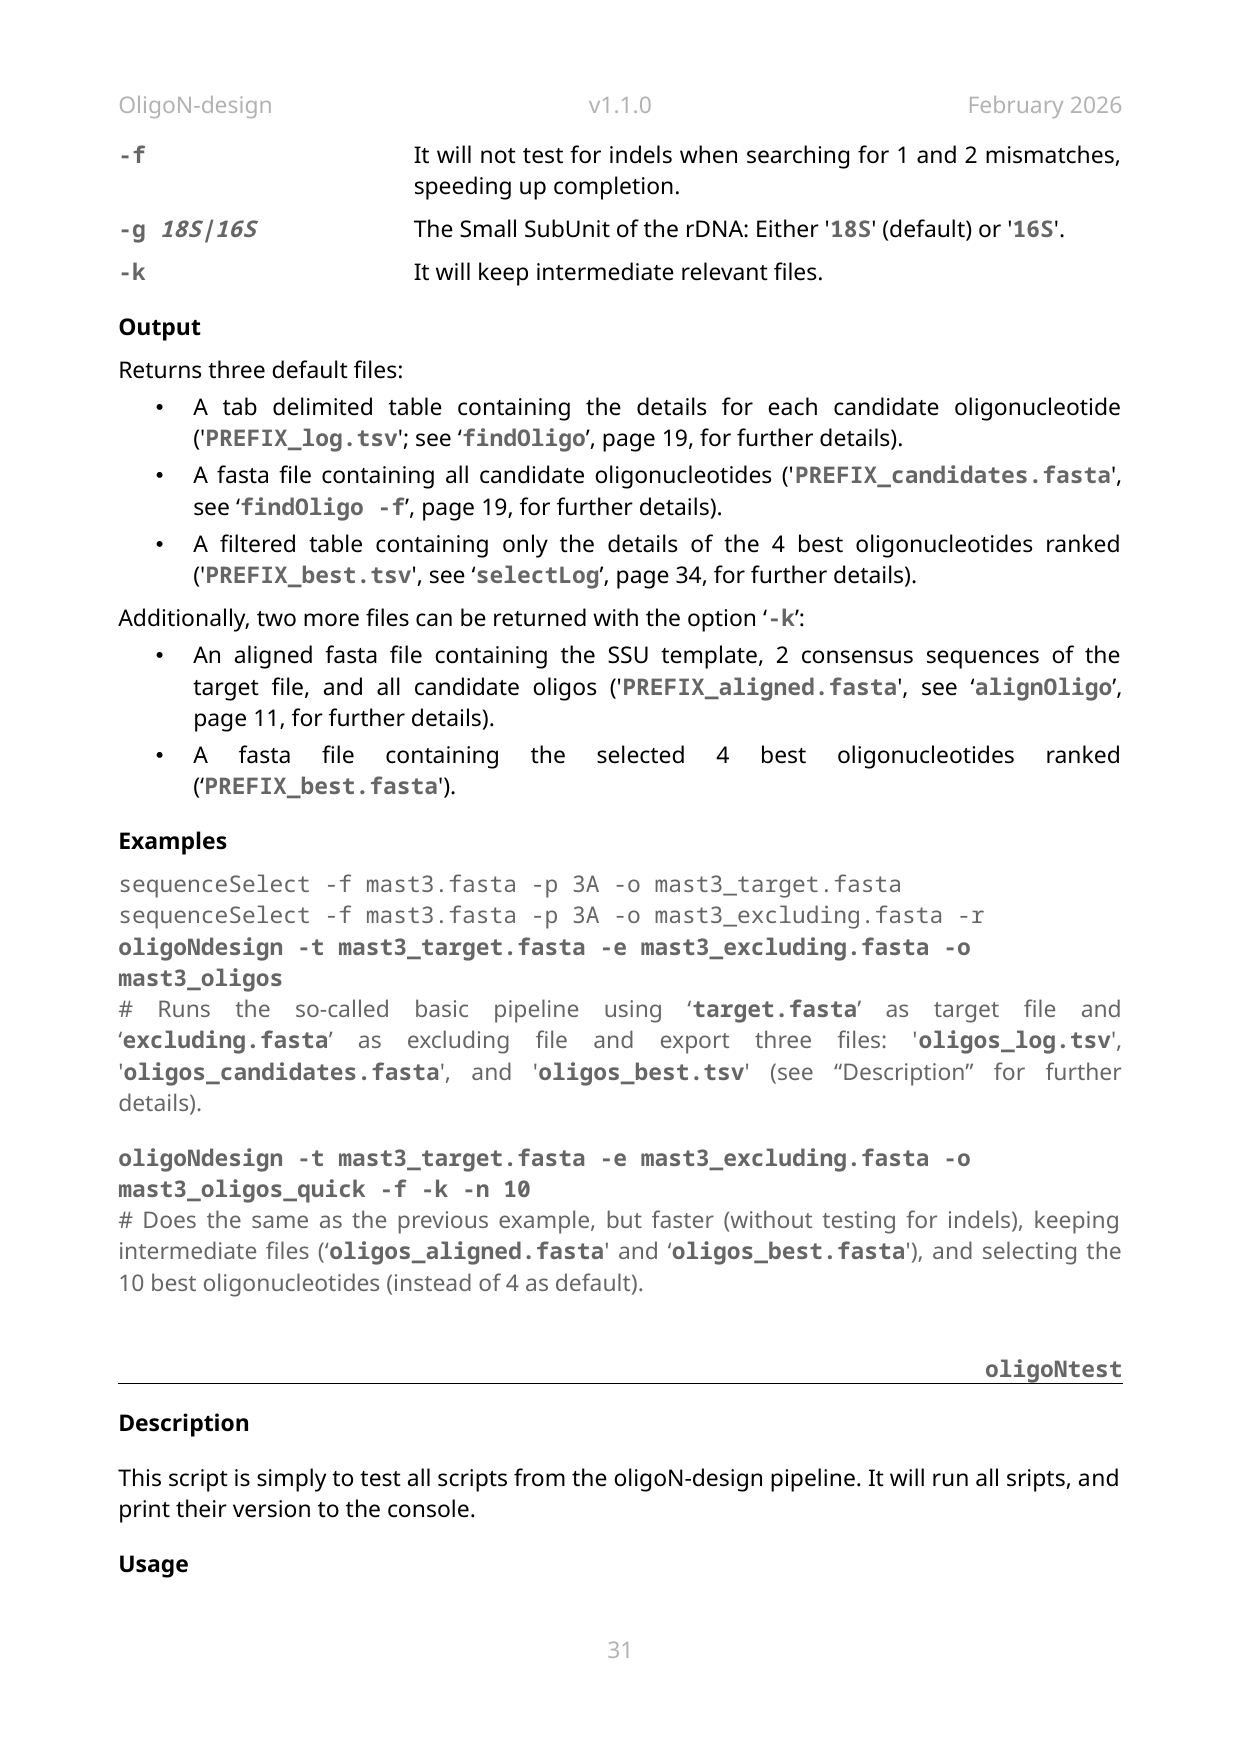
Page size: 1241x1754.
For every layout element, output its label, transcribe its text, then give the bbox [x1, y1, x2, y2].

text sequenceSelect -f mast3.fasta -p 3A -o mast3_excluding.fasta -r [118, 899, 1122, 931]
text -f It will not test for indels when searching for 1 and 2 mismatches, speeding up completion. [118, 139, 1122, 201]
text This script is simply to test all scripts from the oligoN-design pipeline. It will run all sripts, and print their version to the console. [118, 1462, 1122, 1525]
text Output [118, 311, 1122, 342]
text Description [118, 1407, 1122, 1439]
text Usage [118, 1548, 1122, 1579]
list A fasta file containing the selected 4 best oligonucleotides ranked (‘PREFIX_best.fasta'). [156, 739, 1122, 801]
text sequenceSelect -f mast3.fasta -p 3A -o mast3_target.fasta [118, 868, 1122, 899]
text Additionally, two more files can be returned with the option ‘-k’: [118, 602, 1122, 633]
list A tab delimited table containing the details for each candidate oligonucleotide ('PREFIX_log.tsv'; see ‘findOligo’, page 18, for further details). [156, 391, 1122, 453]
text Returns three default files: [118, 354, 1122, 385]
text # Does the same as the previous example, but faster (without testing for indels), keeping intermediate files (‘oligos_aligned.fasta' and ‘oligos_best.fasta'), and selecting the 10 best oligonucleotides (instead of 4 as default). [118, 1204, 1122, 1298]
list A filtered table containing only the details of the 4 best oligonucleotides ranked ('PREFIX_best.tsv', see ‘selectLog’, page 33, for further details). [156, 528, 1122, 590]
text Examples [118, 825, 1122, 856]
text oligoNdesign -t mast3_target.fasta -e mast3_excluding.fasta -o mast3_oligos [118, 931, 1122, 993]
list An aligned fasta file containing the SSU template, 2 consensus sequences of the target file, and all candidate oligos ('PREFIX_aligned.fasta', see ‘alignOligo’, page 11, for further details). [156, 639, 1122, 733]
text -k It will keep intermediate relevant files. [118, 256, 1122, 287]
list A fasta file containing all candidate oligonucleotides ('PREFIX_candidates.fasta', see ‘findOligo -f’, page 18, for further details). [156, 459, 1122, 522]
text oligoNtest [118, 1353, 1122, 1383]
text # Runs the so-called basic pipeline using ‘target.fasta’ as target file and ‘excluding.fasta’ as excluding file and export three files: 'oligos_log.tsv', 'oligos_candidates.fasta', and 'oligos_best.tsv' (see “Description” for further details). [118, 993, 1122, 1118]
text -g 18S|16S The Small SubUnit of the rDNA: Either '18S' (default) or '16S'. [118, 213, 1122, 244]
text oligoNdesign -t mast3_target.fasta -e mast3_excluding.fasta -o mast3_oligos_quick -f -k -n 10 [118, 1142, 1122, 1204]
